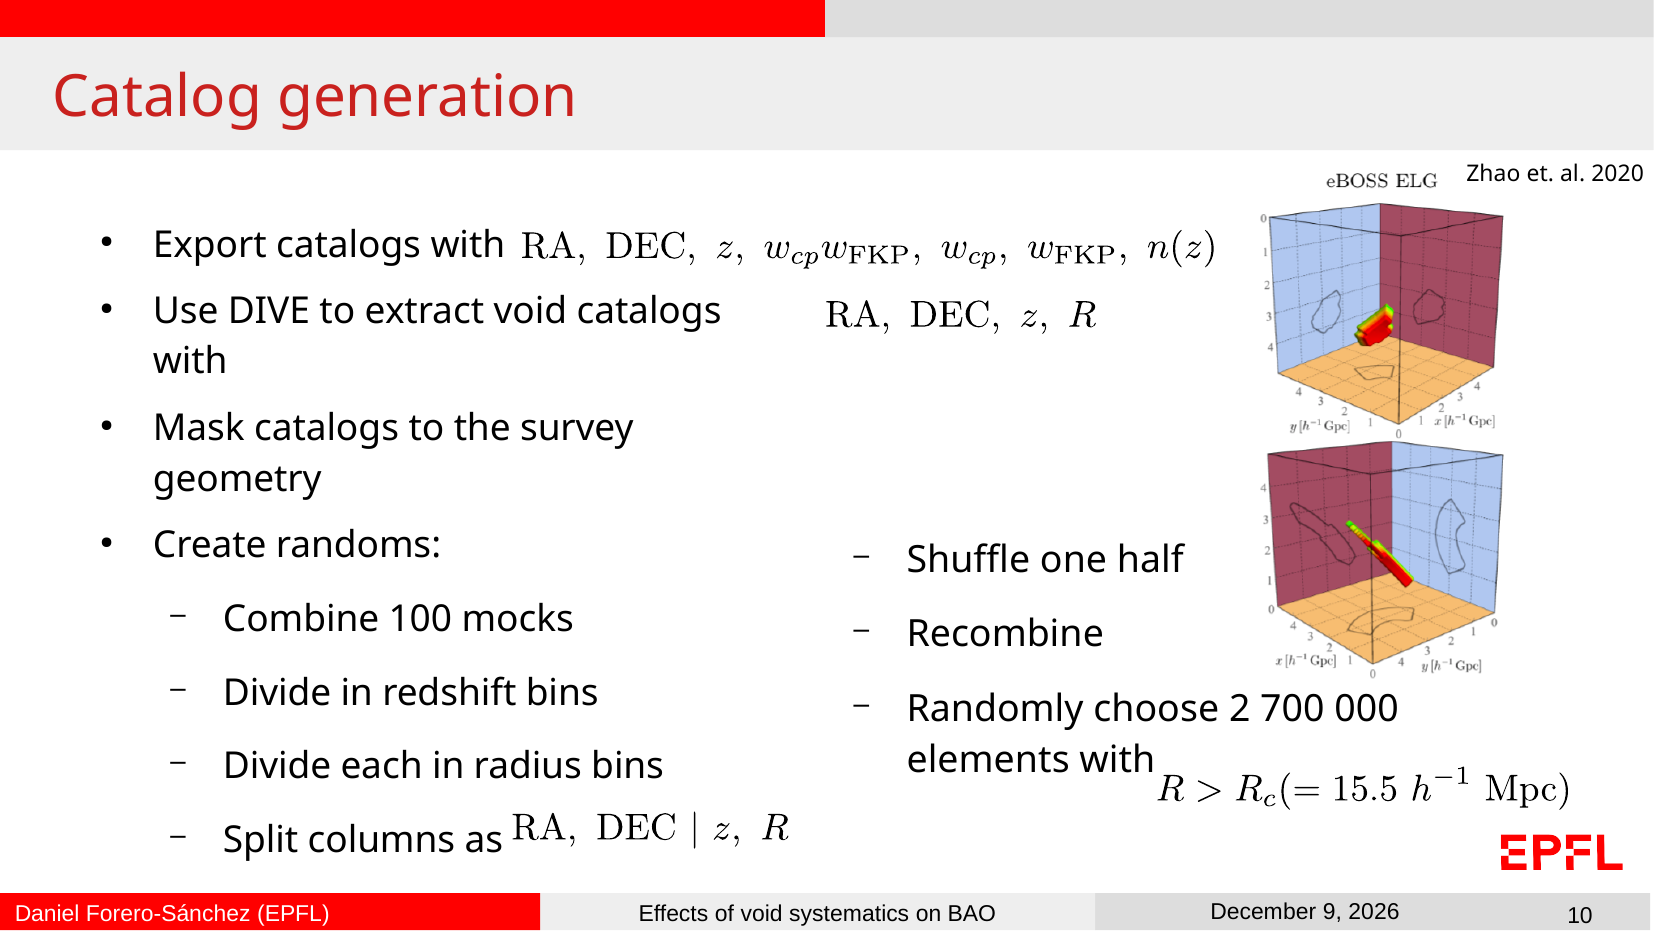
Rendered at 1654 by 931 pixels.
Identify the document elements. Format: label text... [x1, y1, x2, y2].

list Shuffle one half Recombine Randomly choose 2 700 000 elements with [765, 457, 1463, 931]
picture [1260, 164, 1507, 685]
list Export catalogs with Use DIVE to extract void catalogs with Mask catalogs to the survey geometry Create randoms: Combine 100 mocks Divide in redshift bins Divide each in radius bins Split columns as [82, 217, 781, 871]
title Catalog generation [52, 37, 1066, 151]
picture [510, 810, 790, 851]
picture [1486, 820, 1638, 885]
picture [1154, 765, 1570, 812]
picture [519, 228, 1216, 271]
text_box Zhao et. al. 2020 [1451, 150, 1654, 199]
picture [825, 300, 1096, 334]
